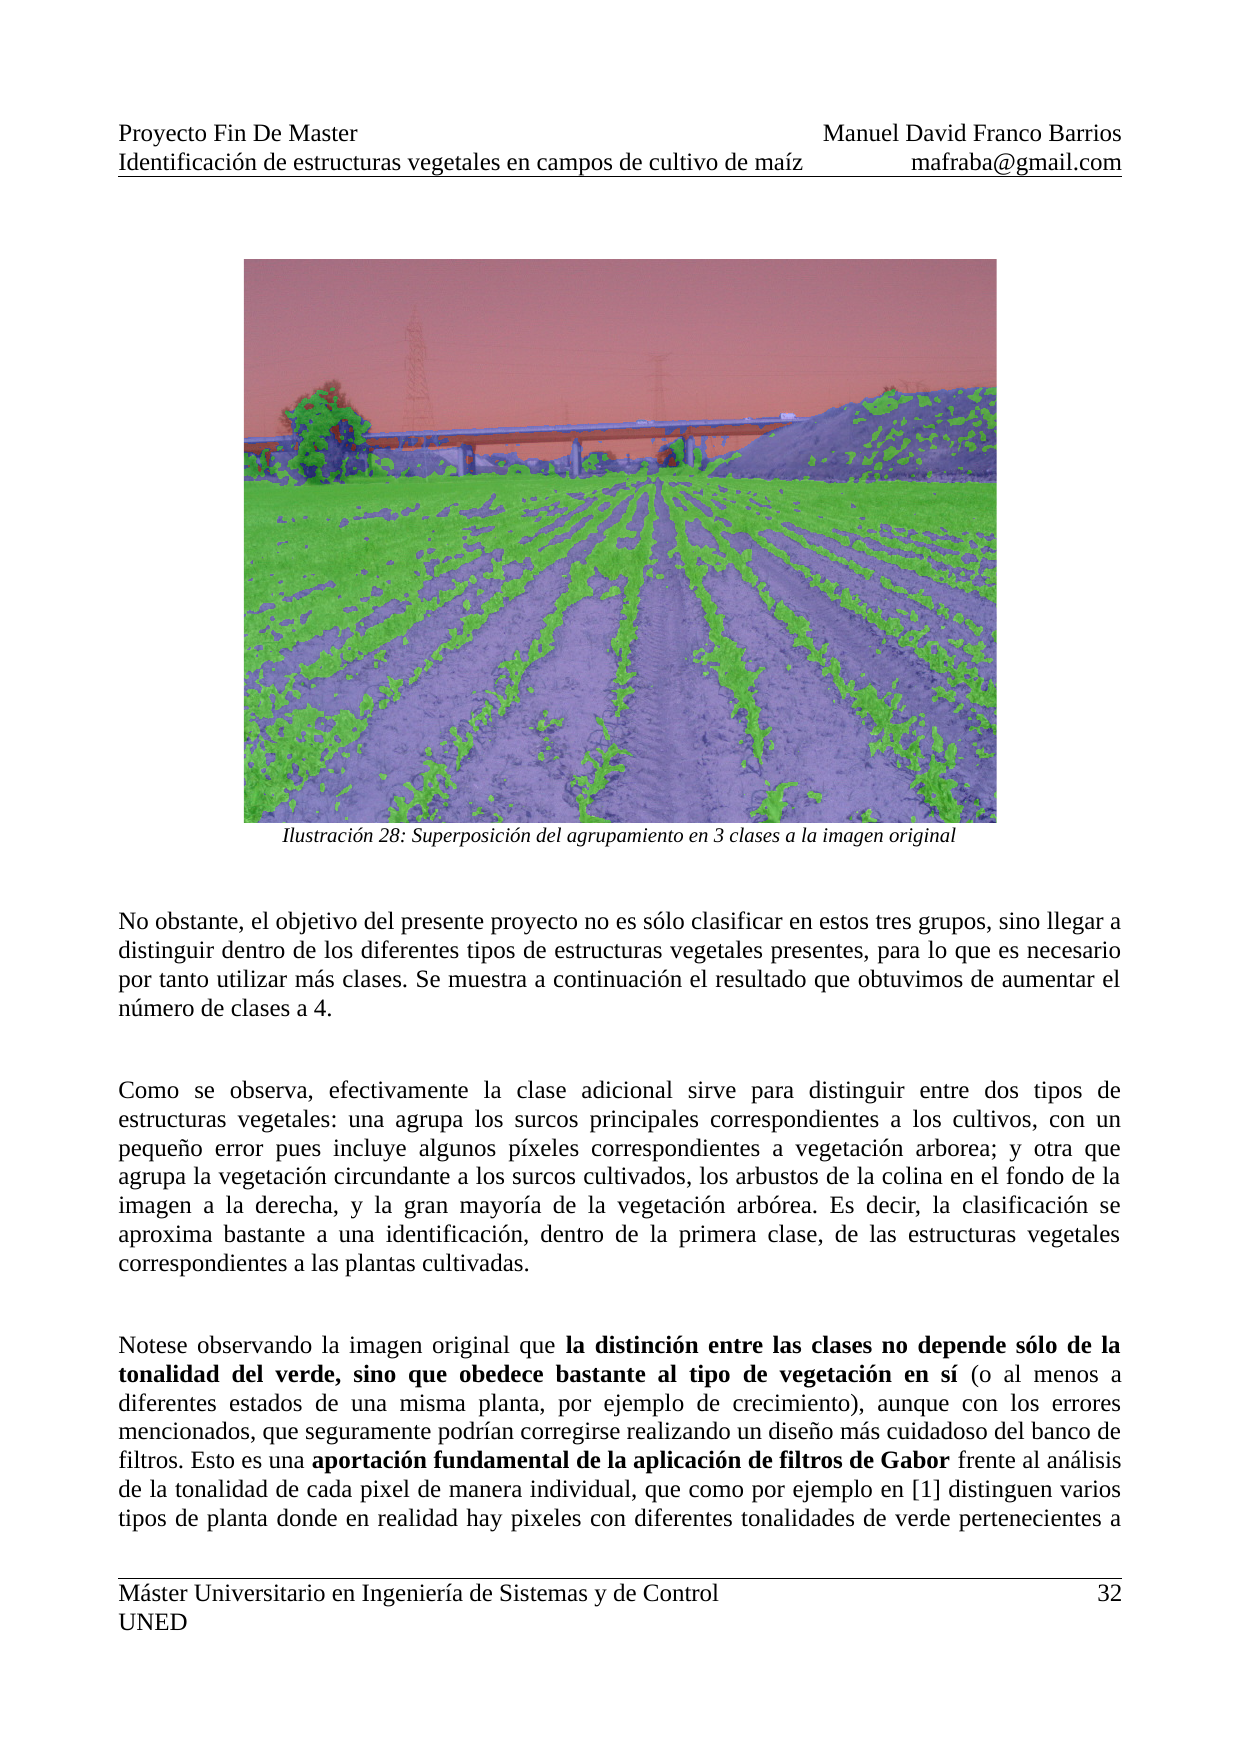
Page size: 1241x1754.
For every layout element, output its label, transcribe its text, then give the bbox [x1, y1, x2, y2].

text Notese observando la imagen original que la distinción entre las clases no depende sólo de la tonalidad del verde, sino que obedece bastante al tipo de vegetación en sí (o al menos a diferentes estados de una misma planta, por ejemplo de crecimiento), aunque con los errores mencionados, que seguramente podrían corregirse realizando un diseño más cuidadoso del banco de filtros. Esto es una aportación fundamental de la aplicación de filtros de Gabor frente al análisis de la tonalidad de cada pixel de manera individual, que como por ejemplo en [1] distinguen varios tipos de planta donde en realidad hay pixeles con diferentes tonalidades de verde pertenecientes a [118, 1330, 1122, 1531]
text Ilustración 28: Superposición del agrupamiento en 3 clases a la imagen original [244, 823, 996, 847]
text Como se observa, efectivamente la clase adicional sirve para distinguir entre dos tipos de estructuras vegetales: una agrupa los surcos principales correspondientes a los cultivos, con un pequeño error pues incluye algunos píxeles correspondientes a vegetación arborea; y otra que agrupa la vegetación circundante a los surcos cultivados, los arbustos de la colina en el fondo de la imagen a la derecha, y la gran mayoría de la vegetación arbórea. Es decir, la clasificación se aproxima bastante a una identificación, dentro de la primera clase, de las estructuras vegetales correspondientes a las plantas cultivadas. [118, 1075, 1122, 1276]
picture [243, 259, 997, 823]
text No obstante, el objetivo del presente proyecto no es sólo clasificar en estos tres grupos, sino llegar a distinguir dentro de los diferentes tipos de estructuras vegetales presentes, para lo que es necesario por tanto utilizar más clases. Se muestra a continuación el resultado que obtuvimos de aumentar el número de clases a 4. [118, 906, 1122, 1021]
